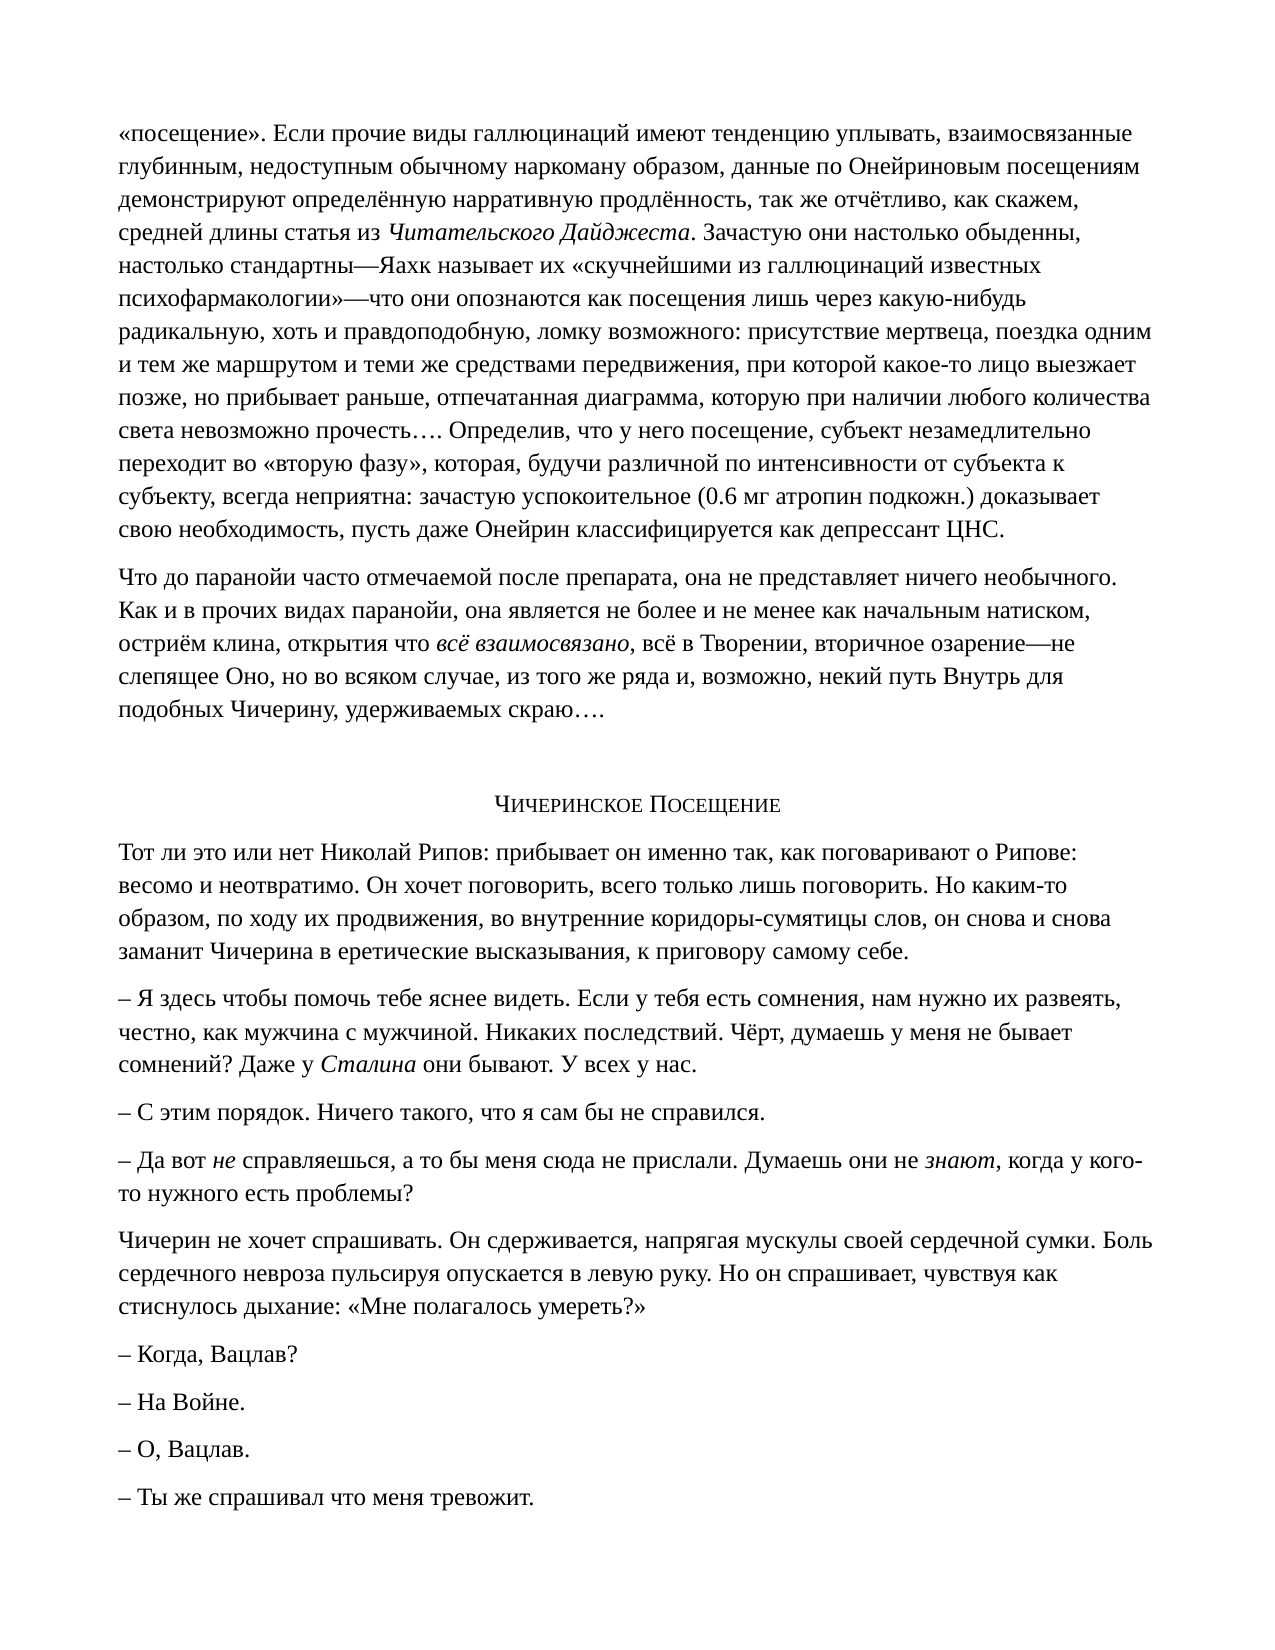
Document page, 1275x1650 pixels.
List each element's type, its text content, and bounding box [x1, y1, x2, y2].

text – Ты же спрашивал что меня тревожит. [118, 1482, 1157, 1511]
text – Да вот не справляешься, а то бы меня сюда не прислали. Думаешь они не знают, когда у кого-то нужного есть проблемы? [118, 1145, 1157, 1207]
text Что до паранойи часто отмечаемой после препарата, она не представляет ничего необычного. Как и в прочих видах паранойи, она является не более и не менее как начальным натиском, остриём клина, открытия что всё взаимосвязано, всё в Творении, вторичное озарение—не слепящее Оно, но во всяком случае, из того же ряда и, возможно, некий путь Внутрь для подобных Чичерину, удерживаемых скраю…. [118, 562, 1157, 723]
text «посещение». Если прочие виды галлюцинаций имеют тенденцию уплывать, взаимосвязанные глубинным, недоступным обычному наркоману образом, данные по Онейриновым посещениям демонстрируют определённую нарративную продлённость, так же отчётливо, как скажем, средней длины статья из Читательского Дайджеста. Зачастую они настолько обыденны, настолько стандартны—Яахк называет их «скучнейшими из галлюцинаций известных психофармакологии»—что они опознаются как посещения лишь через какую-нибудь радикальную, хоть и правдоподобную, ломку возможного: присутствие мертвеца, поездка одним и тем же маршрутом и теми же средствами передвижения, при которой какое-то лицо выезжает позже, но прибывает раньше, отпечатанная диаграмма, которую при наличии любого количества света невозможно прочесть…. Определив, что у него посещение, субъект незамедлительно переходит во «вторую фазу», которая, будучи различной по интенсивности от субъекта к субъекту, всегда неприятна: зачастую успокоительное (0.6 мг атропин подкожн.) доказывает свою необходимость, пусть даже Онейрин классифицируется как депрессант ЦНС. [118, 118, 1157, 543]
text Чичеринское Посещение [118, 789, 1157, 818]
text – О, Вацлав. [118, 1434, 1157, 1463]
text Чичерин не хочет спрашивать. Он сдерживается, напрягая мускулы своей сердечной сумки. Боль сердечного невроза пульсируя опускается в левую руку. Но он спрашивает, чувствуя как стиснулось дыхание: «Мне полагалось умереть?» [118, 1225, 1157, 1320]
text – Я здесь чтобы помочь тебе яснее видеть. Если у тебя есть сомнения, нам нужно их развеять, честно, как мужчина с мужчиной. Никаких последствий. Чёрт, думаешь у меня не бывает сомнений? Даже у Сталина они бывают. У всех у нас. [118, 983, 1157, 1078]
text – С этим порядок. Ничего такого, что я сам бы не справился. [118, 1097, 1157, 1126]
text – Когда, Вацлав? [118, 1339, 1157, 1368]
text – На Войне. [118, 1387, 1157, 1415]
text Тот ли это или нет Николай Рипов: прибывает он именно так, как поговаривают о Рипове: весомо и неотвратимо. Он хочет поговорить, всего только лишь поговорить. Но каким-то образом, по ходу их продвижения, во внутренние коридоры-сумятицы слов, он снова и снова заманит Чичерина в еретические высказывания, к приговору самому себе. [118, 837, 1157, 965]
